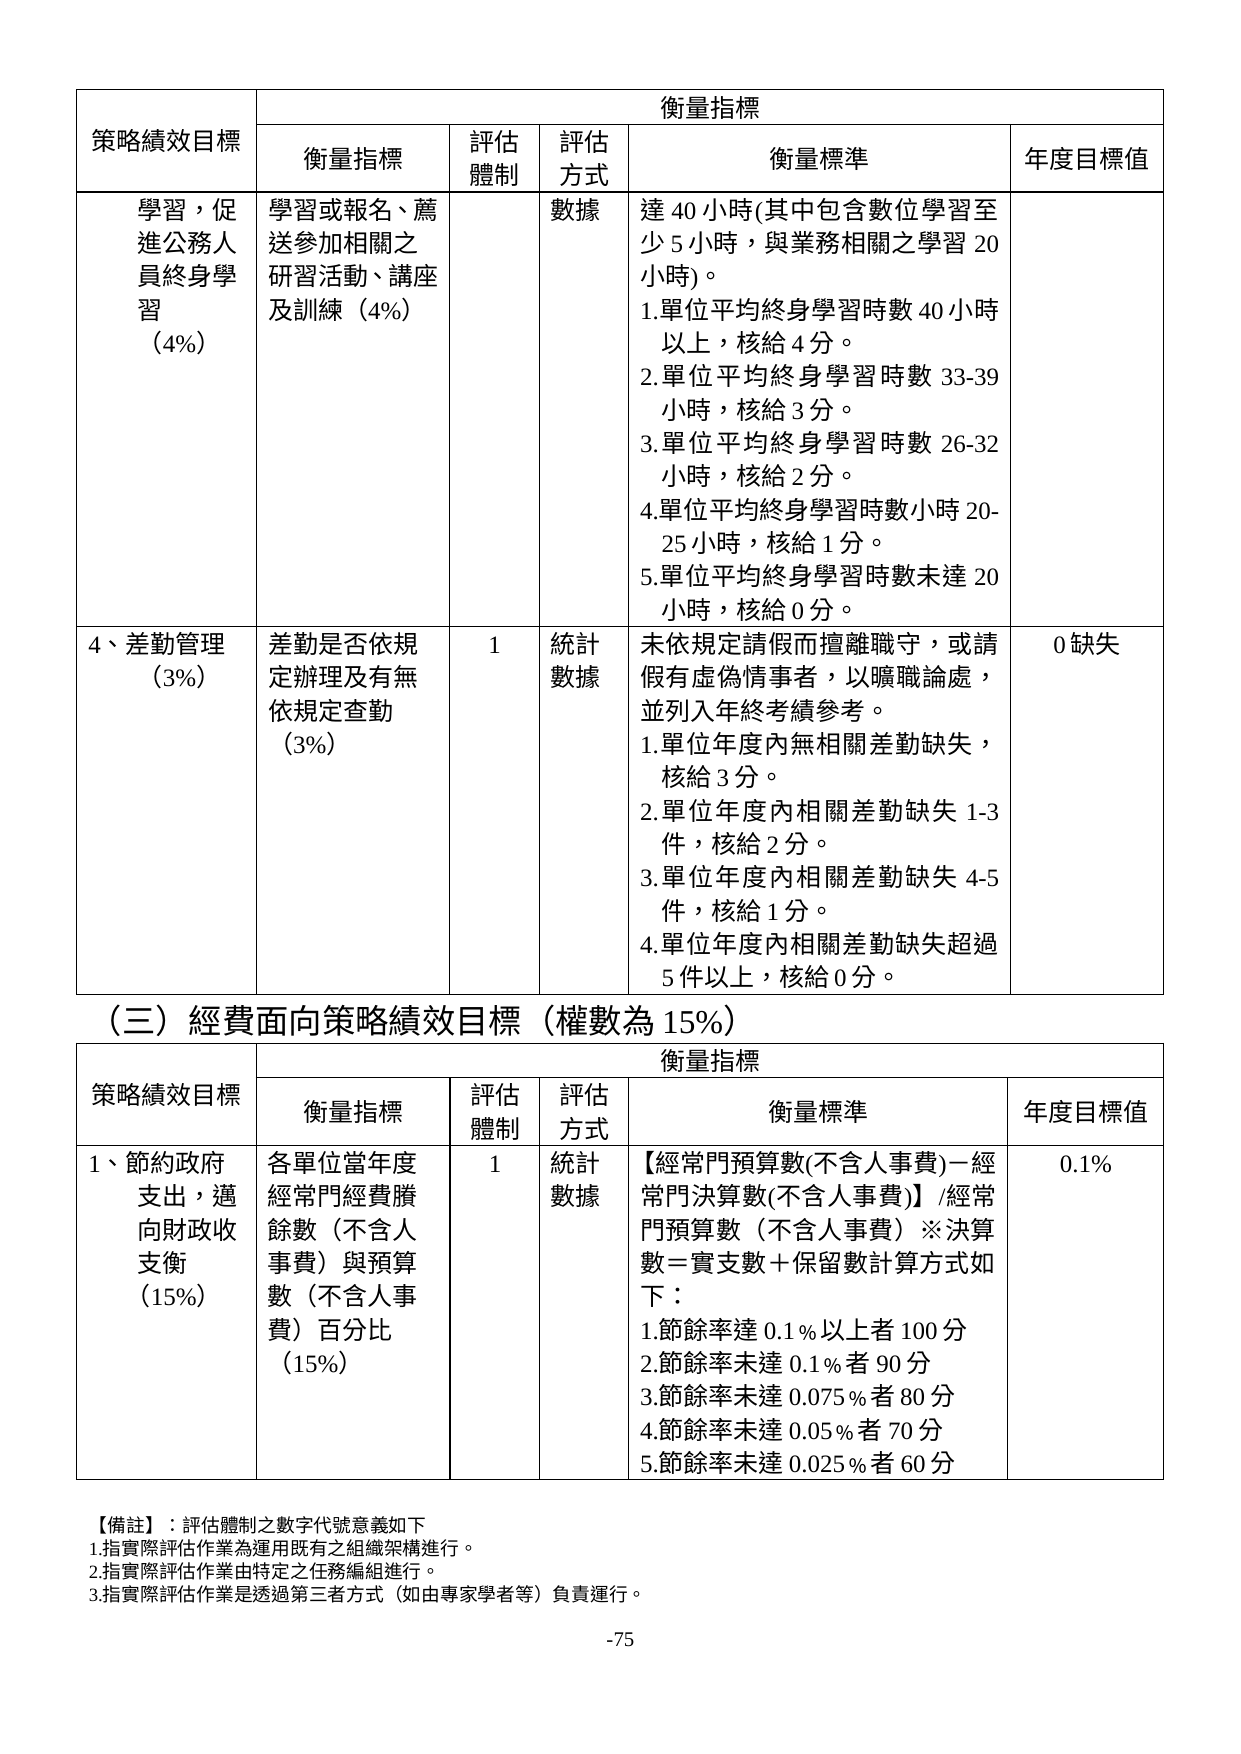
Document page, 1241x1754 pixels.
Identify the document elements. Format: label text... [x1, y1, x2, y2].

table_cell 1 [451, 1146, 539, 1479]
table_cell 數據 [540, 193, 628, 626]
table_cell 未依規定請假而擅離職守，或請假有虛偽情事者，以曠職論處，並列入年終考績參考。 1.單位年度內無相關差勤缺失，核給3分。 2.單位年度內相關差勤缺失1-3件，核給2分。 3.單位年度內相關差勤缺失4-5件，核給1分。 4.單位年度內相關差勤缺失超過5件以上，核給0分。 [629, 627, 1010, 993]
table_cell 年度目標值 [1011, 125, 1163, 191]
table_cell 統計數據 [540, 627, 628, 993]
table_header 策略績效目標 [77, 1044, 256, 1145]
table_cell 衡量標準 [629, 125, 1010, 191]
list 指實際評估作業由特定之任務編組進行。 [88, 1563, 1152, 1582]
table_header 衡量指標 [257, 90, 1163, 124]
table_cell [450, 193, 539, 626]
table_header 衡量指標 [257, 1044, 1163, 1077]
table_cell 統計數據 [540, 1146, 628, 1479]
text （三）經費面向策略績效目標（權數為15%） [88, 995, 1152, 1043]
table_cell 衡量指標 [257, 125, 449, 191]
table_cell [1011, 193, 1163, 626]
table_cell 學習或報名、薦送參加相關之研習活動、講座及訓練（4%） [257, 193, 449, 626]
table_cell 【經常門預算數(不含人事費)－經常門決算數(不含人事費)】/經常門預算數（不含人事費）※決算數＝實支數＋保留數計算方式如下： 1.節餘率達0.1﹪以上者100分 2.節餘率未達 0.1﹪者 90分 3.節餘率未達0.075﹪者80分 4.節餘率未達0.05﹪者 70分 5.節餘率未達0.025﹪者 60分 [629, 1146, 1007, 1479]
list 指實際評估作業為運用既有之組織架構進行。 [88, 1541, 1152, 1559]
table_header 策略績效目標 [77, 90, 256, 191]
table_cell 差勤管理（3%） [77, 627, 256, 993]
table_cell 評估體制 [450, 125, 539, 191]
table_cell 0.1% [1008, 1146, 1163, 1479]
table_cell 節約政府支出，邁向財政收支衡 （15%） [77, 1146, 256, 1479]
table_cell 評估方式 [540, 125, 628, 191]
table_cell 評估體制 [451, 1078, 539, 1145]
table_cell 衡量標準 [629, 1078, 1007, 1145]
table_cell 推動組織學習，促進公務人員終身學習（4%） [77, 193, 256, 626]
text 【備註】：評估體制之數字代號意義如下 [88, 1518, 1152, 1536]
table_cell 衡量指標 [257, 1078, 449, 1145]
table_cell 0缺失 [1011, 627, 1163, 993]
list 指實際評估作業是透過第三者方式（如由專家學者等）負責運行。 [88, 1586, 1152, 1605]
table_cell 評估方式 [540, 1078, 628, 1145]
table_cell 差勤是否依規定辦理及有無依規定查勤 （3%） [257, 627, 449, 993]
table_cell 達40小時(其中包含數位學習至少5小時，與業務相關之學習20小時)。 1.單位平均終身學習時數40小時以上，核給4分。 2.單位平均終身學習時數33-39小時，核給3分。 3.單位平均終身學習時數26-32小時，核給2分。 4.單位平均終身學習時數小時20-25小時，核給1分。 5.單位平均終身學習時數未達20小時，核給0分。 [629, 193, 1010, 626]
table_cell 1 [450, 627, 539, 993]
table_cell 年度目標值 [1008, 1078, 1163, 1145]
table_cell 各單位當年度經常門經費賸餘數（不含人事費）與預算數（不含人事費）百分比（15%） [257, 1146, 449, 1479]
